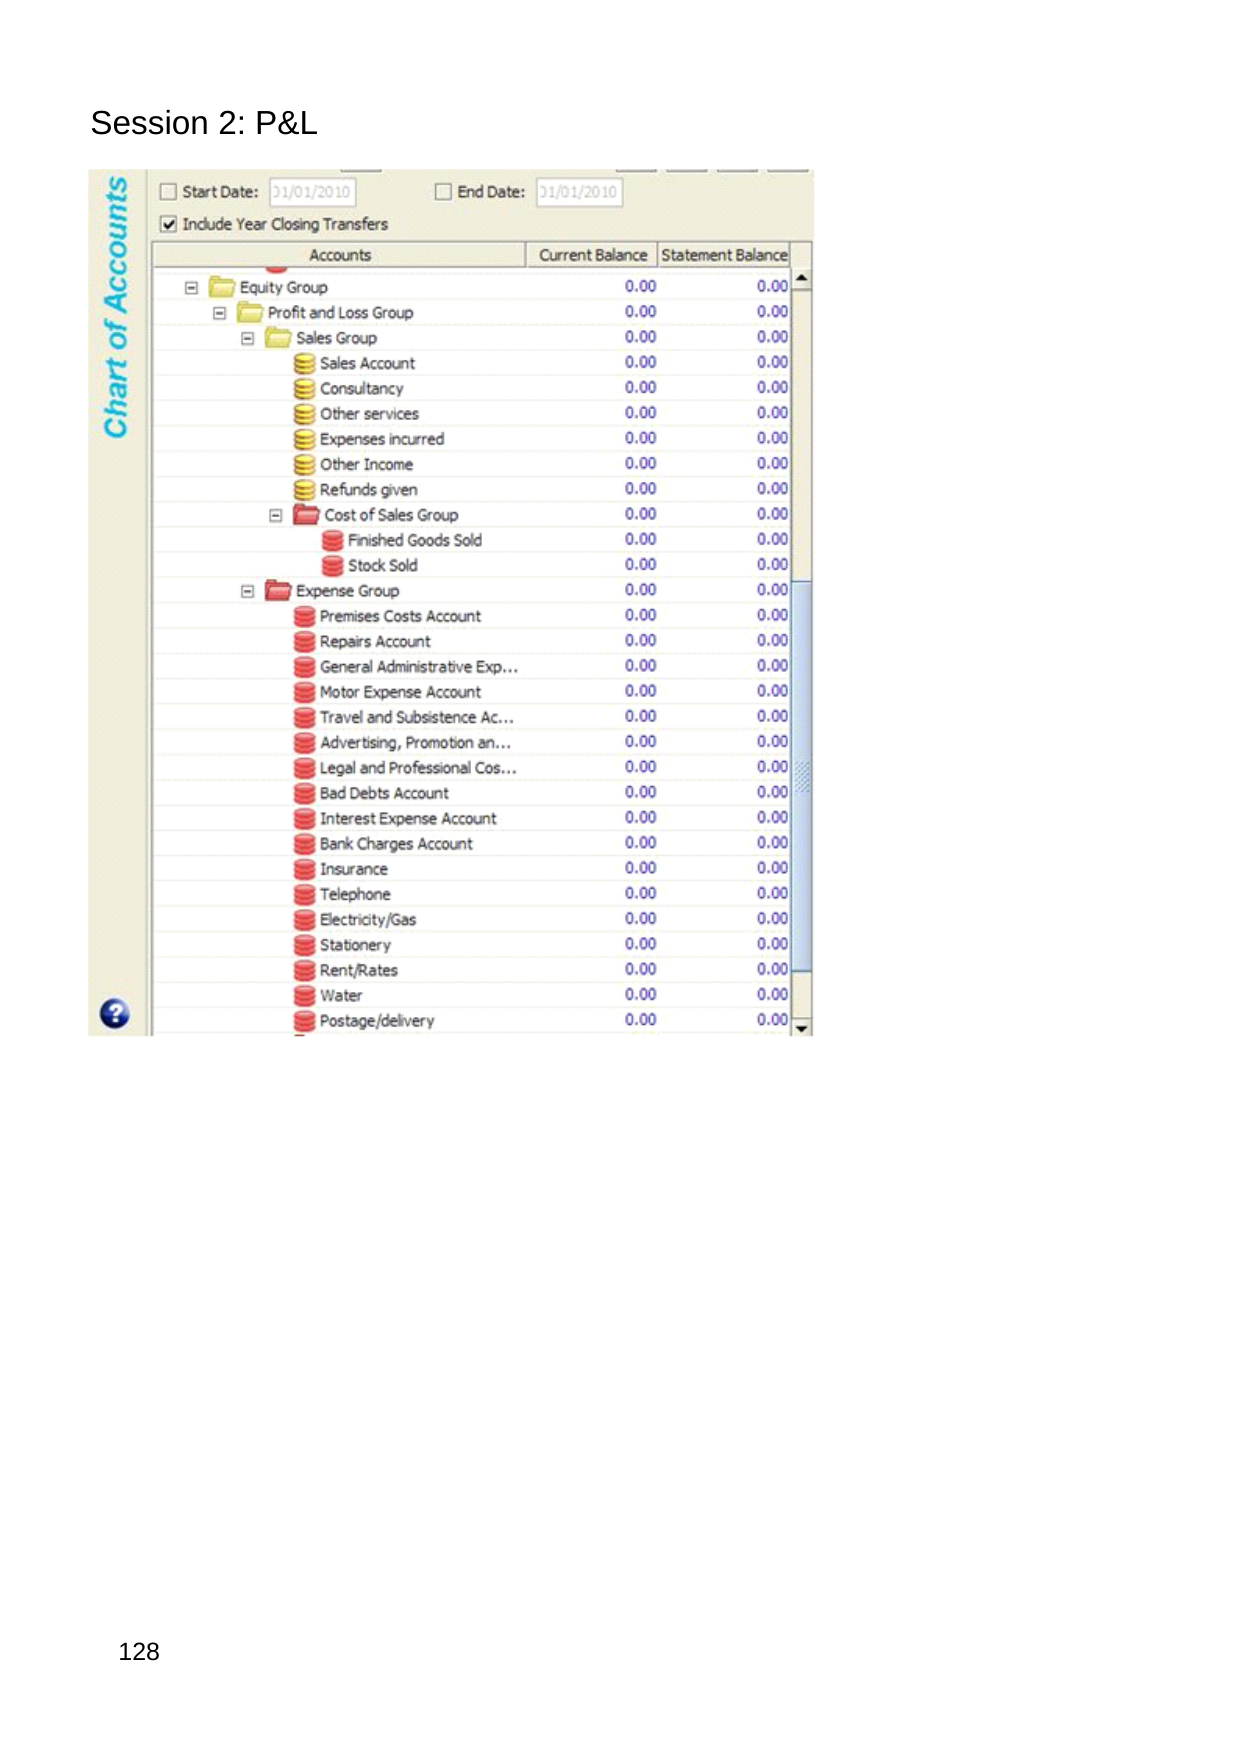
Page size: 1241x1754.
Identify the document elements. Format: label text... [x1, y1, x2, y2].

picture [87, 168, 816, 1038]
text Session 2: P&L [88, 103, 1152, 142]
